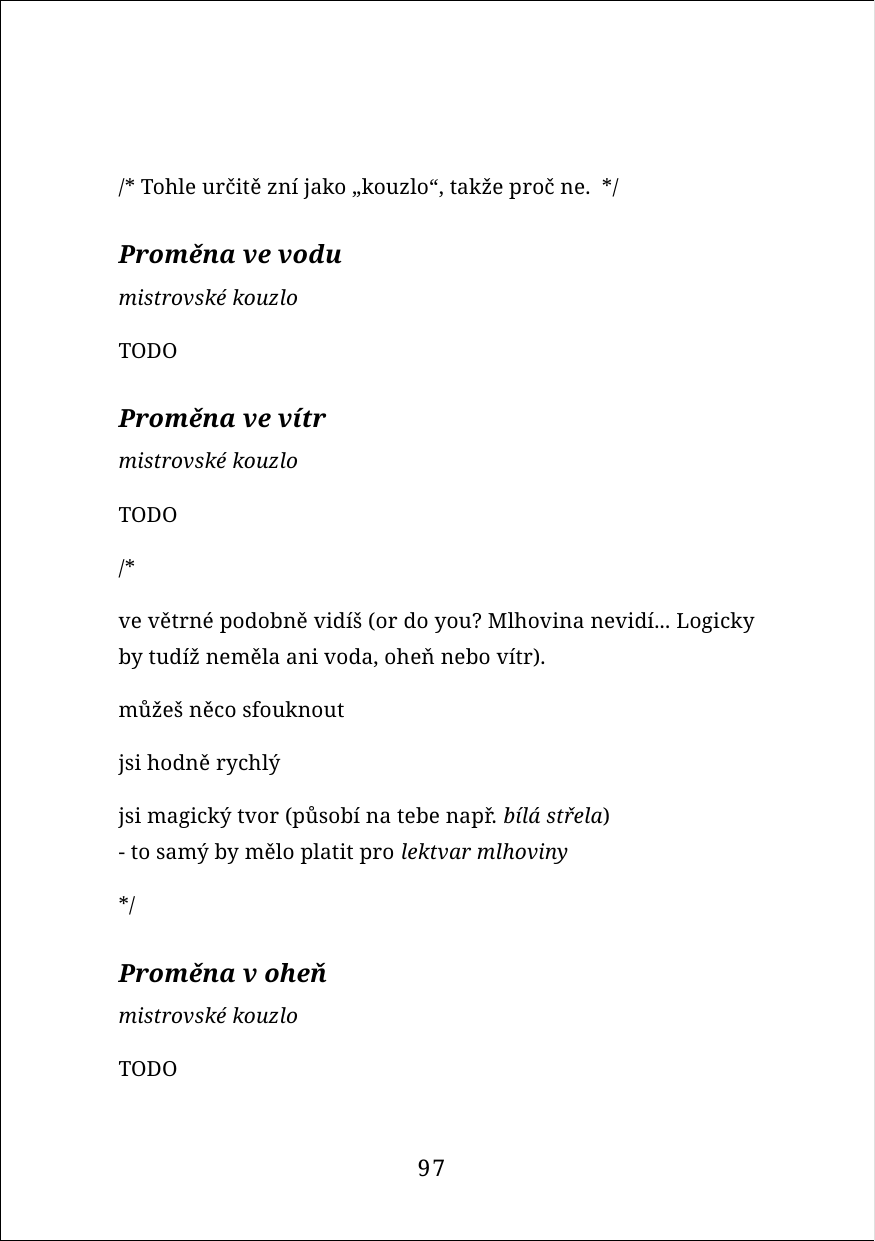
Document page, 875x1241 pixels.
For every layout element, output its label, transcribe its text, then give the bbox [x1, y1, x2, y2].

text mistrovské kouzlo [118, 447, 756, 475]
subtitle Proměna v oheň [118, 955, 756, 989]
text /* Tohle určitě zní jako „kouzlo“, takže proč ne. */ [118, 172, 756, 200]
text můžeš něco sfouknout [118, 695, 756, 723]
text */ [118, 890, 756, 919]
text jsi hodně rychlý [118, 748, 756, 777]
text /* [118, 553, 756, 582]
text TODO [118, 1054, 756, 1083]
text mistrovské kouzlo [118, 1001, 756, 1029]
subtitle Proměna ve vítr [118, 401, 756, 435]
text TODO [118, 336, 756, 364]
text ve větrné podobně vidíš (or do you? Mlhovina nevidí... Logicky by tudíž neměla ani voda, oheň nebo vítr). [118, 606, 756, 670]
text jsi magický tvor (působí na tebe např. bílá střela) - to samý by mělo platit pro lektvar mlhoviny [118, 802, 756, 866]
subtitle Proměna ve vodu [118, 237, 756, 271]
text TODO [118, 500, 756, 528]
text mistrovské kouzlo [118, 283, 756, 311]
